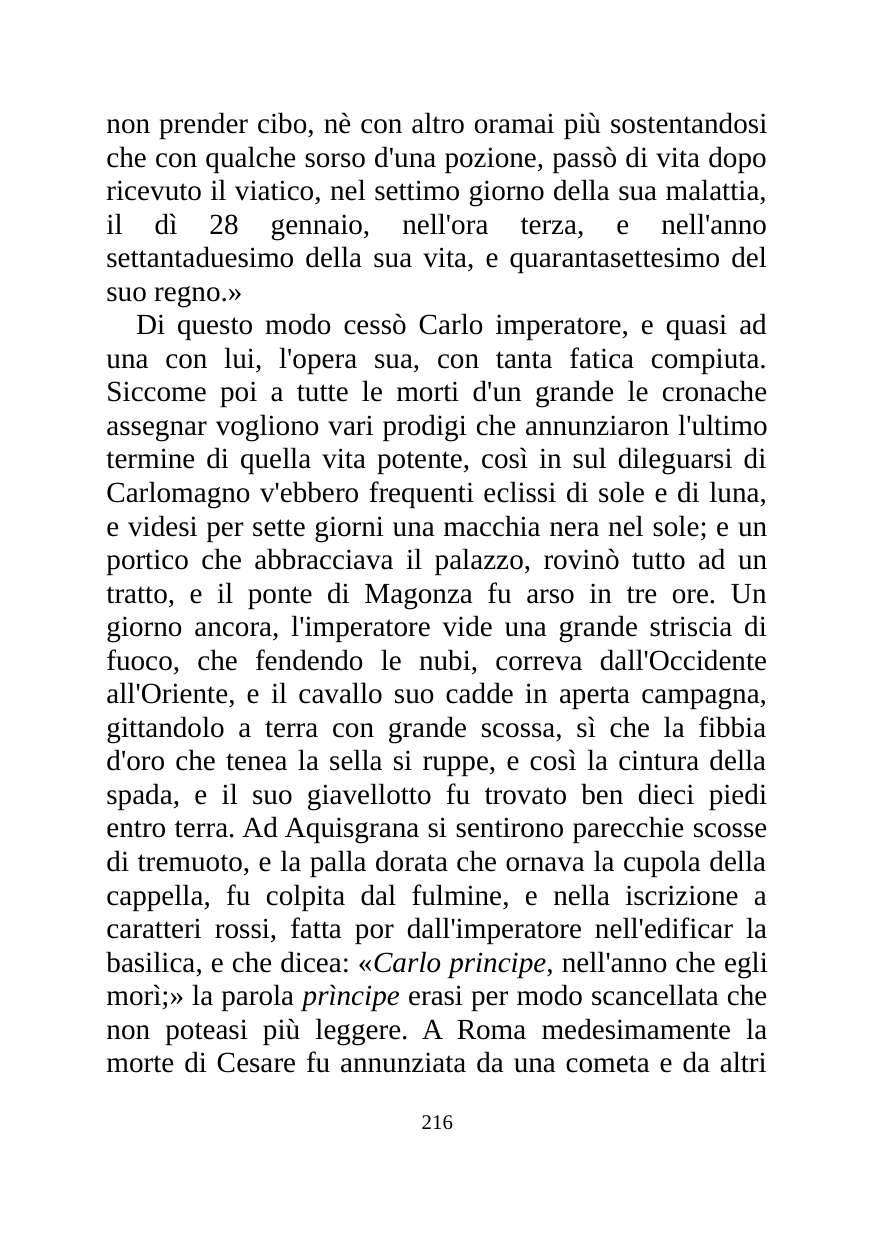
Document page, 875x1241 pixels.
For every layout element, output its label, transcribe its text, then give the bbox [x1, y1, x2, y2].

text Di questo modo cessò Carlo imperatore, e quasi ad una con lui, l'opera sua, con tanta fatica compiuta. Siccome poi a tutte le morti d'un grande le cronache assegnar vogliono vari prodigi che annunziaron l'ultimo termine di quella vita potente, così in sul dileguarsi di Carlomagno v'ebbero frequenti eclissi di sole e di luna, e videsi per sette giorni una macchia nera nel sole; e un portico che abbracciava il palazzo, rovinò tutto ad un tratto, e il ponte di Magonza fu arso in tre ore. Un giorno ancora, l'imperatore vide una grande striscia di fuoco, che fendendo le nubi, correva dall'Occidente all'Oriente, e il cavallo suo cadde in aperta campagna, gittandolo a terra con grande scossa, sì che la fibbia d'oro che tenea la sella si ruppe, e così la cintura della spada, e il suo giavellotto fu trovato ben dieci piedi entro terra. Ad Aquisgrana si sentirono parecchie scosse di tremuoto, e la palla dorata che ornava la cupola della cappella, fu colpita dal fulmine, e nella iscrizione a caratteri rossi, fatta por dall'imperatore nell'edificar la basilica, e che dicea: «Carlo principe, nell'anno che egli morì;» la parola prìncipe erasi per modo scancellata che non poteasi più leggere. A Roma medesimamente la morte di Cesare fu annunziata da una cometa e da altri [106, 307, 768, 1079]
text non prender cibo, nè con altro oramai più sostentandosi che con qualche sorso d'una pozione, passò di vita dopo ricevuto il viatico, nel settimo giorno della sua malattia, il dì 28 gennaio, nell'ora terza, e nell'anno settantaduesimo della sua vita, e quarantasettesimo del suo regno.» [106, 106, 768, 307]
